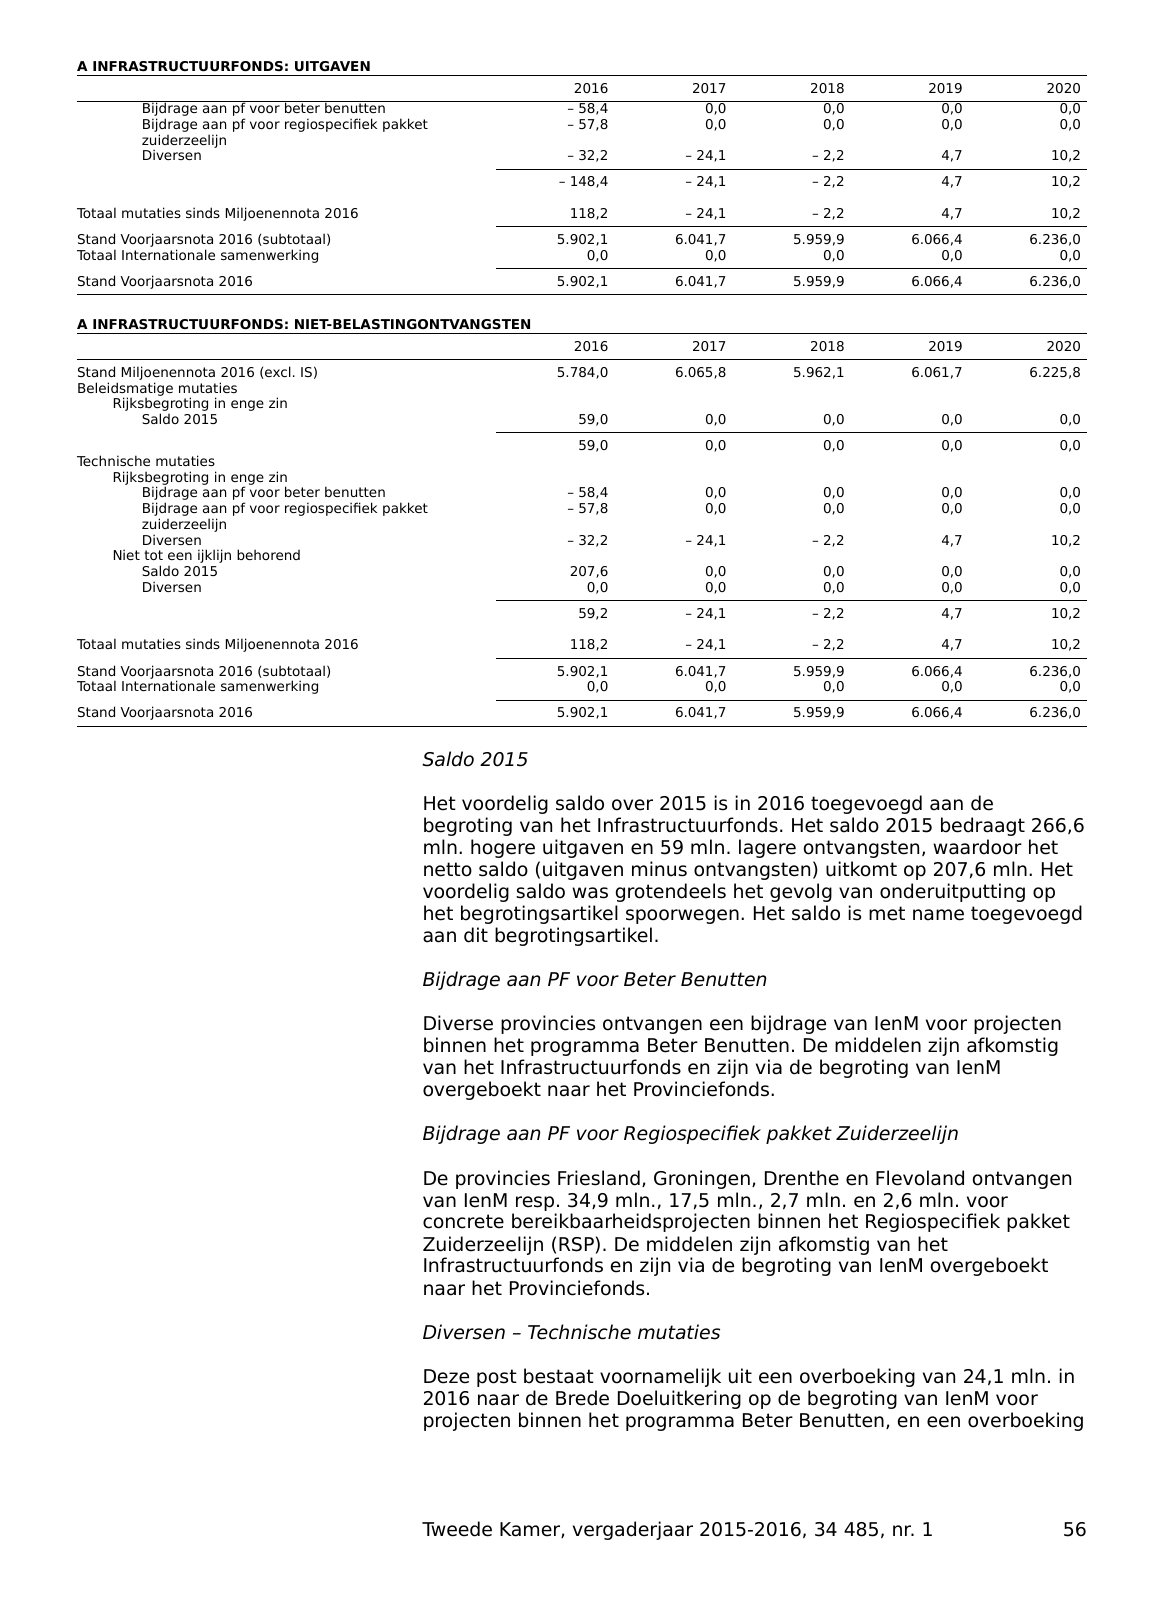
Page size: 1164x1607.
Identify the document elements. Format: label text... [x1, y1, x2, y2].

text Het voordelig saldo over 2015 is in 2016 toegevoegd aan de begroting van het Infrastructuurfonds. Het saldo 2015 bedraagt 266,6 mln. hogere uitgaven en 59 mln. lagere ontvangsten, waardoor het netto saldo (uitgaven minus ontvangsten) uitkomt op 207,6 mln. Het voordelig saldo was grotendeels het gevolg van onderuitputting op het begrotingsartikel spoorwegen. Het saldo is met name toegevoegd aan dit begrotingsartikel. [422, 793, 1087, 947]
table_cell [77, 600, 106, 621]
table_cell 10,2 [969, 170, 1087, 190]
table_cell Rijksbegroting in enge zin [106, 396, 496, 412]
table_cell [614, 470, 732, 485]
table_cell [77, 169, 106, 190]
table_cell [77, 102, 106, 117]
table_cell 0,0 [614, 248, 732, 268]
table_cell 2017 [614, 334, 732, 359]
table_cell – 24,1 [614, 533, 732, 548]
table_cell 4,7 [850, 206, 968, 226]
table_cell Totaal Internationale samenwerking [77, 679, 496, 699]
table_cell 0,0 [969, 501, 1087, 532]
table_cell [77, 621, 106, 637]
table_cell 0,0 [614, 412, 732, 432]
table_cell [77, 548, 106, 564]
table_cell [77, 432, 106, 454]
table_cell 5.959,9 [732, 269, 850, 294]
table_cell – 148,4 [496, 170, 614, 190]
table_cell Stand Miljoenennota 2016 (excl. IS) [77, 360, 496, 380]
table_cell 0,0 [969, 485, 1087, 501]
table_cell [496, 396, 614, 412]
table_cell 4,7 [850, 601, 968, 621]
table_cell 0,0 [614, 102, 732, 117]
table_cell 0,0 [614, 117, 732, 148]
table_cell 0,0 [732, 485, 850, 501]
table_cell 10,2 [969, 533, 1087, 548]
table_cell [136, 190, 496, 206]
table_cell Bijdrage aan pf voor beter benutten [136, 485, 496, 501]
table_cell 6.236,0 [969, 659, 1087, 679]
table_cell [732, 548, 850, 564]
table_cell Totaal mutaties sinds Miljoenennota 2016 [77, 206, 496, 226]
table_cell 0,0 [850, 433, 968, 454]
table_cell – 24,1 [614, 601, 732, 621]
table_cell Technische mutaties [77, 454, 496, 469]
table_cell [77, 148, 106, 168]
table_cell 5.902,1 [496, 227, 614, 248]
table_cell 0,0 [732, 433, 850, 454]
table_cell [106, 76, 136, 101]
table_cell 2018 [732, 334, 850, 359]
table_cell [106, 533, 136, 548]
table_cell Diversen [136, 148, 496, 168]
table_cell [969, 548, 1087, 564]
table_cell 0,0 [850, 248, 968, 268]
table_cell – 58,4 [496, 485, 614, 501]
table_cell 5.959,9 [732, 701, 850, 726]
table_cell 59,2 [496, 601, 614, 621]
table_cell 0,0 [732, 580, 850, 600]
table_cell [969, 621, 1087, 637]
table_cell – 58,4 [496, 102, 614, 117]
table_cell 0,0 [496, 679, 614, 699]
table_cell [969, 396, 1087, 412]
table_cell [106, 600, 136, 621]
table_cell [77, 485, 106, 501]
table_cell Totaal Internationale samenwerking [77, 248, 496, 268]
table_cell 10,2 [969, 601, 1087, 621]
table_cell 5.784,0 [496, 360, 614, 380]
table_cell 0,0 [496, 248, 614, 268]
table_cell Stand Voorjaarsnota 2016 (subtotaal) [77, 658, 496, 679]
table_cell 6.041,7 [614, 701, 732, 726]
table_cell 0,0 [969, 102, 1087, 117]
table_cell 0,0 [850, 679, 968, 699]
table_cell 4,7 [850, 533, 968, 548]
table_cell 59,0 [496, 433, 614, 454]
table_cell 10,2 [969, 637, 1087, 658]
table_cell [77, 190, 106, 206]
table_cell [77, 533, 106, 548]
table_cell 10,2 [969, 206, 1087, 226]
table_cell Diversen [136, 533, 496, 548]
table_cell 2016 [496, 334, 614, 359]
table_cell [850, 470, 968, 485]
subtitle Bijdrage aan PF voor Regiospecifiek pakket Zuiderzeelijn [422, 1123, 1087, 1145]
text Diverse provincies ontvangen een bijdrage van IenM voor projecten binnen het programma Beter Benutten. De middelen zijn afkomstig van het Infrastructuurfonds en zijn via de begroting van IenM overgeboekt naar het Provinciefonds. [422, 1013, 1087, 1101]
table_cell 0,0 [850, 485, 968, 501]
table_cell 6.041,7 [614, 227, 732, 248]
table_cell 0,0 [614, 580, 732, 600]
table_cell [969, 454, 1087, 469]
table_cell – 24,1 [614, 148, 732, 168]
table_cell [106, 117, 136, 148]
table_cell 6.066,4 [850, 701, 968, 726]
table_cell – 2,2 [732, 170, 850, 190]
table_cell 0,0 [496, 580, 614, 600]
table_cell 0,0 [969, 433, 1087, 454]
table_cell [77, 564, 106, 579]
table_cell [614, 190, 732, 206]
table_cell [614, 380, 732, 396]
table_cell 6.066,4 [850, 659, 968, 679]
table_cell 6.225,8 [969, 360, 1087, 380]
table_cell – 32,2 [496, 533, 614, 548]
table_cell 0,0 [850, 580, 968, 600]
table_cell [732, 470, 850, 485]
table_cell 2019 [850, 334, 968, 359]
table_cell [106, 148, 136, 168]
table_cell Rijksbegroting in enge zin [106, 470, 496, 485]
table_cell [850, 396, 968, 412]
table_cell [850, 454, 968, 469]
table_cell 6.236,0 [969, 227, 1087, 248]
table_cell 59,0 [496, 412, 614, 432]
table_cell [850, 190, 968, 206]
table_cell – 2,2 [732, 206, 850, 226]
table_cell [850, 621, 968, 637]
table_cell [106, 169, 136, 190]
table_cell [496, 454, 614, 469]
table_cell 2017 [614, 76, 732, 101]
subtitle Saldo 2015 [422, 749, 1087, 771]
table_cell 4,7 [850, 148, 968, 168]
table_cell [106, 412, 136, 432]
table_cell 2020 [969, 76, 1087, 101]
table_cell Beleidsmatige mutaties [77, 380, 496, 396]
table_cell 0,0 [850, 102, 968, 117]
table_cell [496, 621, 614, 637]
table_cell 0,0 [614, 501, 732, 532]
table_cell 6.061,7 [850, 360, 968, 380]
text De provincies Friesland, Groningen, Drenthe en Flevoland ontvangen van IenM resp. 34,9 mln., 17,5 mln., 2,7 mln. en 2,6 mln. voor concrete bereikbaarheidsprojecten binnen het Regiospecifiek pakket Zuiderzeelijn (RSP). De middelen zijn afkomstig van het Infrastructuurfonds en zijn via de begroting van IenM overgeboekt naar het Provinciefonds. [422, 1167, 1087, 1299]
table_cell [77, 76, 106, 101]
table_cell Niet tot een ijklijn behorend [106, 548, 496, 564]
table_cell 6.066,4 [850, 269, 968, 294]
table_cell Saldo 2015 [136, 412, 496, 432]
table_cell [496, 548, 614, 564]
table_cell 6.066,4 [850, 227, 968, 248]
table_cell [850, 380, 968, 396]
table_cell [732, 190, 850, 206]
table_cell [136, 621, 496, 637]
table_cell [969, 470, 1087, 485]
table_cell 0,0 [732, 248, 850, 268]
table_cell Bijdrage aan pf voor beter benutten [136, 102, 496, 117]
table_cell [136, 169, 496, 190]
table_cell [614, 454, 732, 469]
table_cell [106, 564, 136, 579]
table_cell 0,0 [732, 679, 850, 699]
table_cell [106, 432, 136, 454]
table_cell 6.041,7 [614, 269, 732, 294]
table_cell 0,0 [969, 679, 1087, 699]
table_cell – 2,2 [732, 601, 850, 621]
table_cell [614, 548, 732, 564]
table_cell [106, 102, 136, 117]
table_cell Totaal mutaties sinds Miljoenennota 2016 [77, 637, 496, 658]
table_cell [136, 600, 496, 621]
table_cell [106, 485, 136, 501]
table_cell Stand Voorjaarsnota 2016 [77, 700, 496, 726]
table_cell 6.065,8 [614, 360, 732, 380]
table_cell 0,0 [850, 564, 968, 579]
table_cell 0,0 [614, 485, 732, 501]
table_cell 118,2 [496, 206, 614, 226]
table_cell – 32,2 [496, 148, 614, 168]
table_cell Saldo 2015 [136, 564, 496, 579]
table_cell [106, 580, 136, 600]
table_cell – 24,1 [614, 206, 732, 226]
table_cell [732, 621, 850, 637]
table_cell 0,0 [732, 564, 850, 579]
subtitle Bijdrage aan PF voor Beter Benutten [422, 969, 1087, 991]
table_cell [496, 380, 614, 396]
table_cell [732, 454, 850, 469]
table_cell [106, 334, 136, 359]
table_cell [969, 380, 1087, 396]
table_cell [732, 396, 850, 412]
table_cell 0,0 [850, 117, 968, 148]
table_cell 0,0 [969, 580, 1087, 600]
table_cell [732, 380, 850, 396]
table_cell 4,7 [850, 170, 968, 190]
table_cell [77, 501, 106, 532]
table_cell – 57,8 [496, 117, 614, 148]
table_cell [496, 470, 614, 485]
table_cell 207,6 [496, 564, 614, 579]
table_cell – 57,8 [496, 501, 614, 532]
table_cell 118,2 [496, 637, 614, 658]
table_cell [614, 621, 732, 637]
table_cell [106, 501, 136, 532]
table_cell 0,0 [614, 433, 732, 454]
table_cell [77, 580, 106, 600]
table_cell 6.236,0 [969, 269, 1087, 294]
table_cell 5.959,9 [732, 227, 850, 248]
table_cell [136, 76, 496, 101]
table_cell [106, 190, 136, 206]
table_cell 10,2 [969, 148, 1087, 168]
table_cell 0,0 [732, 501, 850, 532]
table_cell – 24,1 [614, 637, 732, 658]
table_header A INFRASTRUCTUURFONDS: NIET-BELASTINGONTVANGSTEN [77, 317, 1087, 333]
table_cell Stand Voorjaarsnota 2016 (subtotaal) [77, 226, 496, 248]
table_cell 2018 [732, 76, 850, 101]
table_cell Diversen [136, 580, 496, 600]
table_cell [496, 190, 614, 206]
table_cell [77, 334, 106, 359]
table_cell 6.236,0 [969, 701, 1087, 726]
table_cell – 24,1 [614, 170, 732, 190]
table_header A INFRASTRUCTUURFONDS: UITGAVEN [77, 59, 1087, 75]
table_cell 0,0 [969, 412, 1087, 432]
table_cell 0,0 [732, 412, 850, 432]
table_cell 5.962,1 [732, 360, 850, 380]
table_cell [136, 334, 496, 359]
table_cell [136, 432, 496, 454]
table_cell 0,0 [732, 102, 850, 117]
table_cell [77, 117, 106, 148]
table_cell 0,0 [850, 412, 968, 432]
table_cell Bijdrage aan pf voor regiospecifiek pakket zuiderzeelijn [136, 501, 496, 532]
table_cell [77, 470, 106, 485]
table_cell 0,0 [850, 501, 968, 532]
table_cell – 2,2 [732, 148, 850, 168]
subtitle Diversen – Technische mutaties [422, 1322, 1087, 1343]
table_cell 5.959,9 [732, 659, 850, 679]
table_cell 2020 [969, 334, 1087, 359]
table_cell Stand Voorjaarsnota 2016 [77, 268, 496, 294]
table_cell 5.902,1 [496, 701, 614, 726]
table_cell – 2,2 [732, 637, 850, 658]
table_cell [614, 396, 732, 412]
table_cell Bijdrage aan pf voor regiospecifiek pakket zuiderzeelijn [136, 117, 496, 148]
table_cell [969, 190, 1087, 206]
table_cell 5.902,1 [496, 269, 614, 294]
table_cell [77, 396, 106, 412]
table_cell [850, 548, 968, 564]
table_cell 0,0 [614, 679, 732, 699]
text Deze post bestaat voornamelijk uit een overboeking van 24,1 mln. in 2016 naar de Brede Doeluitkering op de begroting van IenM voor projecten binnen het programma Beter Benutten, en een overboeking [422, 1366, 1087, 1432]
table_cell 0,0 [732, 117, 850, 148]
table_cell 0,0 [969, 564, 1087, 579]
table_cell 0,0 [969, 117, 1087, 148]
table_cell [77, 412, 106, 432]
table_cell – 2,2 [732, 533, 850, 548]
table_cell 0,0 [969, 248, 1087, 268]
table_cell [106, 621, 136, 637]
table_cell 6.041,7 [614, 659, 732, 679]
table_cell 2019 [850, 76, 968, 101]
table_cell 4,7 [850, 637, 968, 658]
table_cell 5.902,1 [496, 659, 614, 679]
table_cell 0,0 [614, 564, 732, 579]
table_cell 2016 [496, 76, 614, 101]
